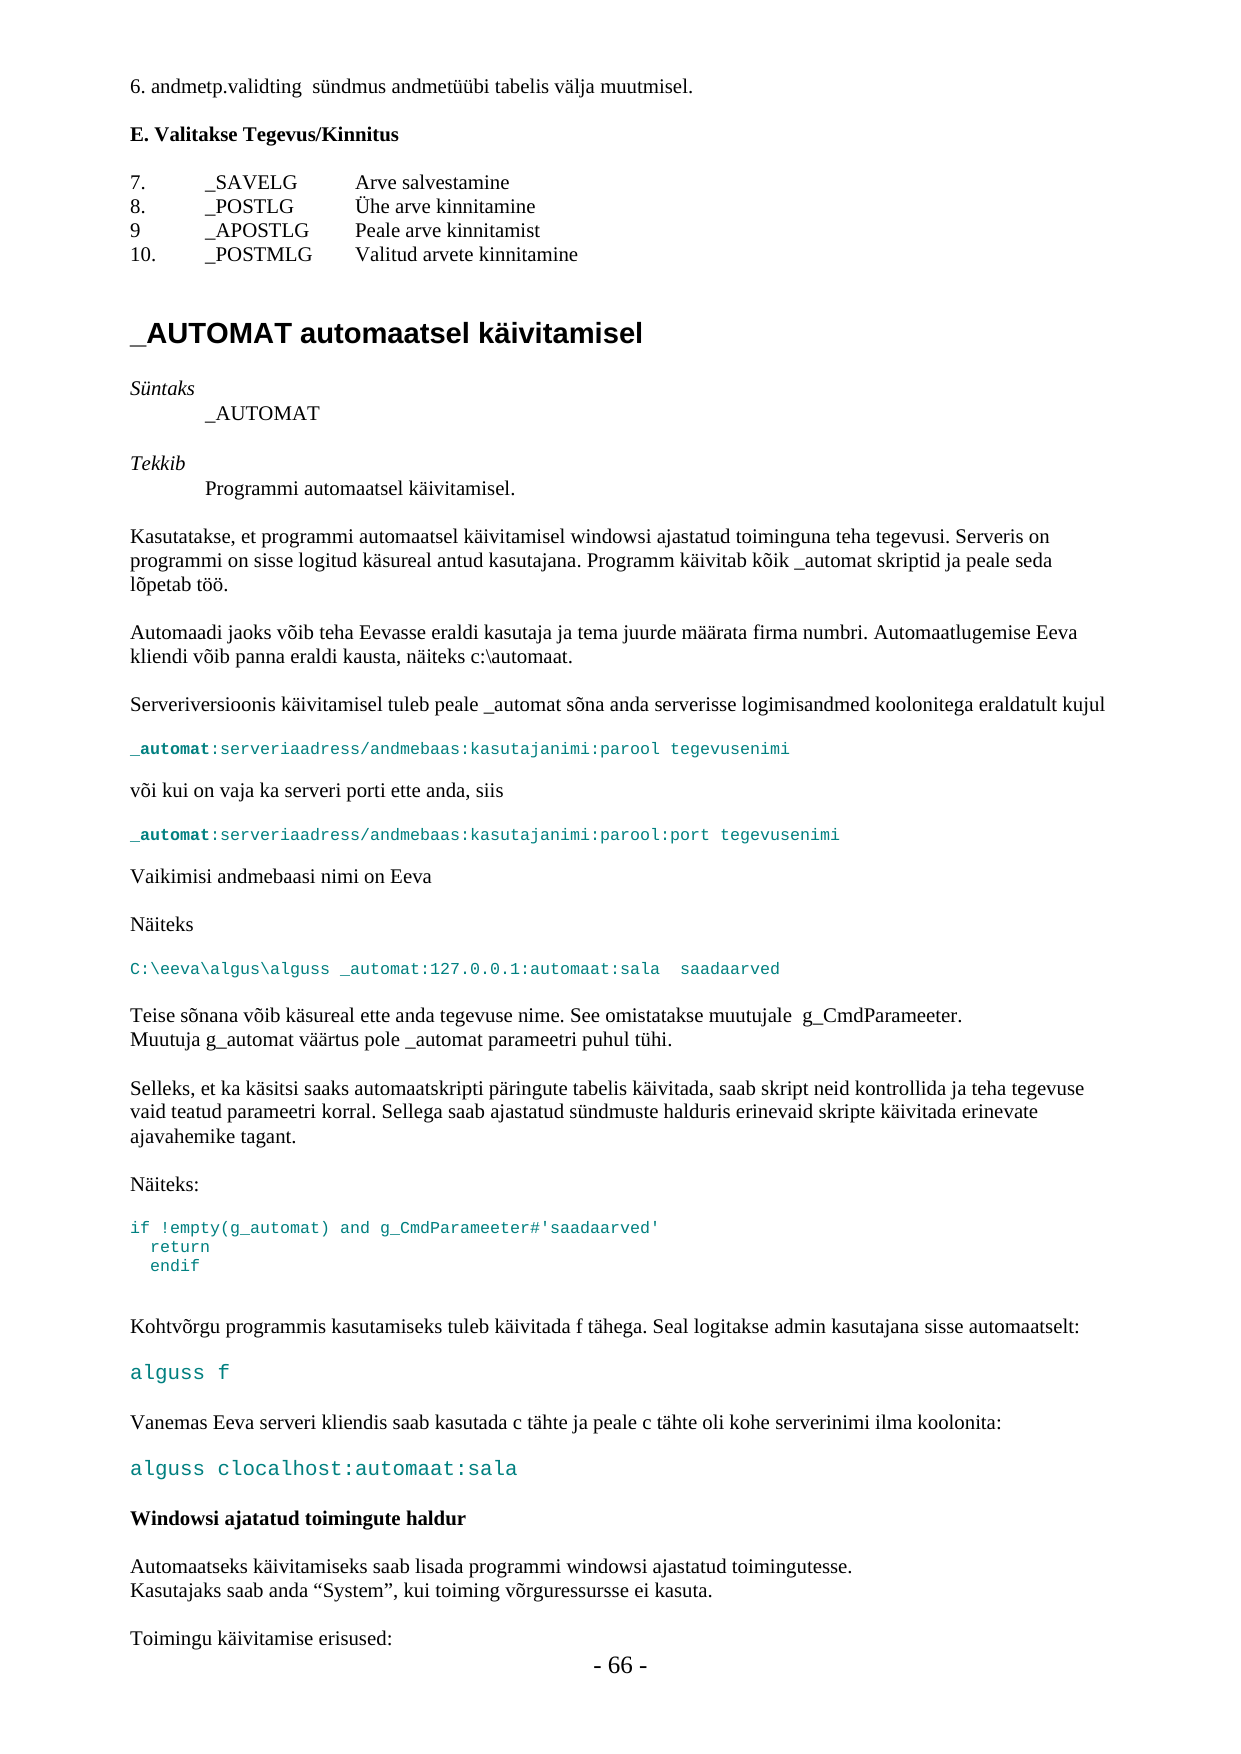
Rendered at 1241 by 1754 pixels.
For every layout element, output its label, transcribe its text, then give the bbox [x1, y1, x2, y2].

text 9 _APOSTLG Peale arve kinnitamist [130, 218, 1110, 242]
text Näiteks [130, 912, 1110, 936]
text alguss clocalhost:automaat:sala [130, 1458, 1110, 1482]
text E. Valitakse Tegevus/Kinnitus [130, 122, 1110, 146]
text if !empty(g_automat) and g_CmdParameeter#'saadaarved' [130, 1220, 1110, 1239]
text Vanemas Eeva serveri kliendis saab kasutada c tähte ja peale c tähte oli kohe serverinimi ilma koolonita: [130, 1410, 1110, 1434]
text Kasutajaks saab anda “System”, kui toiming võrguressursse ei kasuta. [130, 1578, 1110, 1602]
text endif [130, 1257, 1110, 1276]
text Windowsi ajatatud toimingute haldur [130, 1506, 1110, 1530]
text Toimingu käivitamise erisused: [130, 1626, 1110, 1650]
text _automat:serveriaadress/andmebaas:kasutajanimi:parool tegevusenimi [130, 741, 1110, 759]
text 10. _POSTMLG Valitud arvete kinnitamine [130, 242, 1110, 266]
text Teise sõnana võib käsureal ette anda tegevuse nime. See omistatakse muutujale g_CmdParameeter. [130, 1003, 1110, 1027]
text Serveriversioonis käivitamisel tuleb peale _automat sõna anda serverisse logimisandmed koolonitega eraldatult kujul [130, 692, 1110, 716]
text Muutuja g_automat väärtus pole _automat parameetri puhul tühi. [130, 1027, 1110, 1051]
text Vaikimisi andmebaasi nimi on Eeva [130, 864, 1110, 888]
text _AUTOMAT [205, 400, 1110, 425]
text 7. _SAVELG Arve salvestamine [130, 170, 1110, 194]
text Automaatseks käivitamiseks saab lisada programmi windowsi ajastatud toimingutesse. [130, 1554, 1110, 1578]
text _automat:serveriaadress/andmebaas:kasutajanimi:parool:port tegevusenimi [130, 826, 1110, 845]
text või kui on vaja ka serveri porti ette anda, siis [130, 778, 1110, 802]
text return [130, 1239, 1110, 1257]
text Kasutatakse, et programmi automaatsel käivitamisel windowsi ajastatud toiminguna teha tegevusi. Serveris on programmi on sisse logitud käsureal antud kasutajana. Programm käivitab kõik _automat skriptid ja peale seda lõpetab töö. [130, 524, 1110, 596]
text Automaadi jaoks võib teha Eevasse eraldi kasutaja ja tema juurde määrata firma numbri. Automaatlugemise Eeva kliendi võib panna eraldi kausta, näiteks c:\automaat. [130, 620, 1110, 668]
text 8. _POSTLG Ühe arve kinnitamine [130, 194, 1110, 218]
subtitle _AUTOMAT automaatsel käivitamisel [130, 316, 1110, 350]
text Süntaks [130, 375, 1110, 400]
text Näiteks: [130, 1172, 1110, 1196]
text Tekkib [130, 450, 1110, 475]
text Kohtvõrgu programmis kasutamiseks tuleb käivitada f tähega. Seal logitakse admin kasutajana sisse automaatselt: [130, 1314, 1110, 1338]
text alguss f [130, 1362, 1110, 1386]
text C:\eeva\algus\alguss _automat:127.0.0.1:automaat:sala saadaarved [130, 960, 1110, 979]
text Selleks, et ka käsitsi saaks automaatskripti päringute tabelis käivitada, saab skript neid kontrollida ja teha tegevuse vaid teatud parameetri korral. Sellega saab ajastatud sündmuste halduris erinevaid skripte käivitada erinevate ajavahemike tagant. [130, 1075, 1110, 1148]
text 6. andmetp.validting sündmus andmetüübi tabelis välja muutmisel. [130, 74, 1110, 98]
text Programmi automaatsel käivitamisel. [205, 475, 1110, 500]
